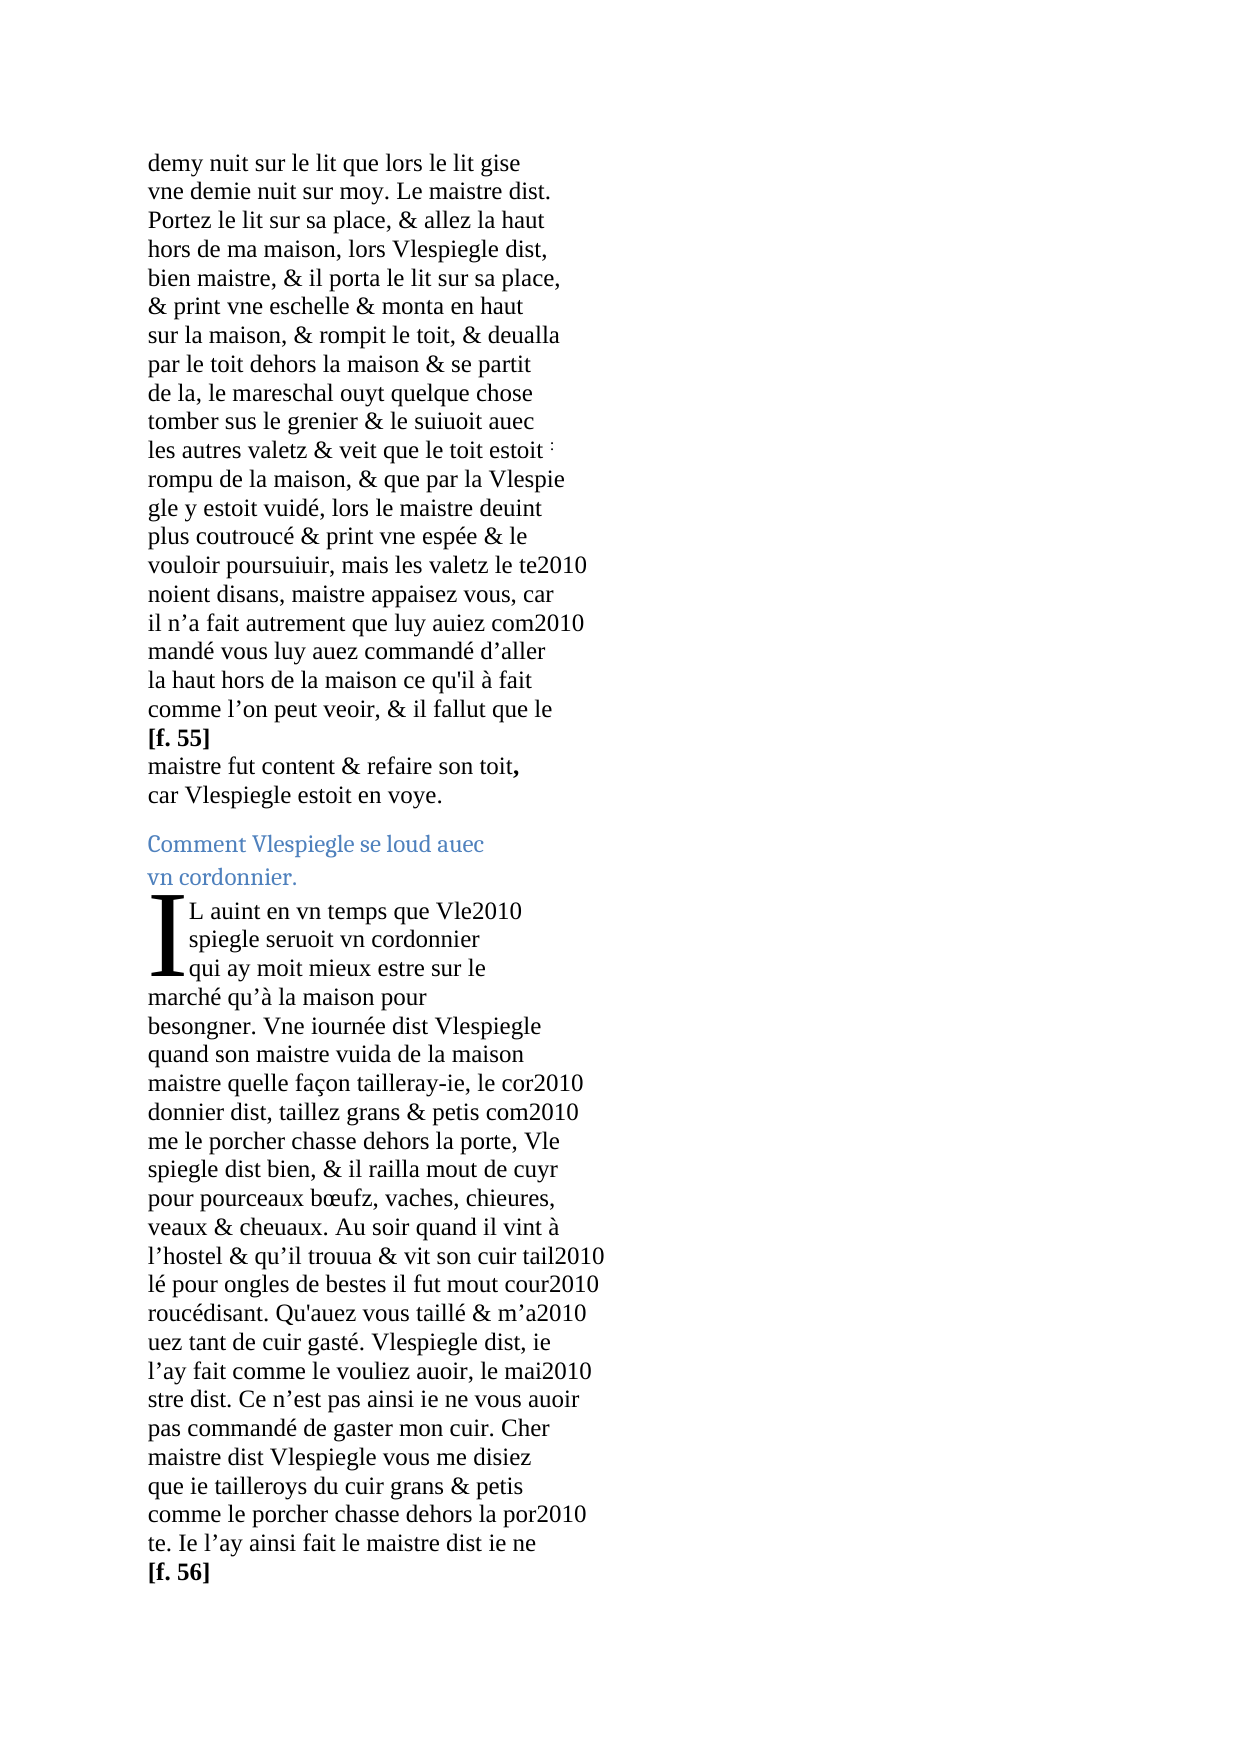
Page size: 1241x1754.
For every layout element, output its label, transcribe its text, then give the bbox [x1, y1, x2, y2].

subtitle Comment Vlespiegle se loud auec vn cordonnier. [148, 830, 1093, 891]
text demy nuit sur le lit que lors le lit gise vne demie nuit sur moy. Le maistre dist. Portez le lit sur sa place, & allez la haut hors de ma maison, lors Vlespiegle dist, bien maistre, & il porta le lit sur sa place, & print vne eschelle & monta en haut sur la maison, & rompit le toit, & deualla par le toit dehors la maison & se partit de la, le mareschal ouyt quelque chose tomber sus le grenier & le suiuoit auec les autres valetz & veit que le toit estoit : rompu de la maison, & que par la Vlespie gle y estoit vuidé, lors le maistre deuint plus coutroucé & print vne espée & le vouloir poursuiuir, mais les valetz le te2010 noient disans, maistre appaisez vous, car il n’a fait autrement que luy auiez com2010 mandé vous luy auez commandé d’aller la haut hors de la maison ce qu'il à fait comme l’on peut veoir, & il fallut que le [f. 55] [148, 148, 1093, 751]
text maistre fut content & refaire son toit, car Vlespiegle estoit en voye. [148, 751, 1093, 809]
text IL auint en vn temps que Vle2010 spiegle seruoit vn cordonnier qui ay moit mieux estre sur le marché qu’à la maison pour besongner. Vne iournée dist Vlespiegle quand son maistre vuida de la maison maistre quelle façon tailleray-ie, le cor2010 donnier dist, taillez grans & petis com2010 me le porcher chasse dehors la porte, Vle spiegle dist bien, & il railla mout de cuyr pour pourceaux bœufz, vaches, chieures, veaux & cheuaux. Au soir quand il vint à l’hostel & qu’il trouua & vit son cuir tail2010 lé pour ongles de bestes il fut mout cour2010 roucédisant. Qu'auez vous taillé & m’a2010 uez tant de cuir gasté. Vlespiegle dist, ie l’ay fait comme le vouliez auoir, le mai2010 stre dist. Ce n’est pas ainsi ie ne vous auoir pas commandé de gaster mon cuir. Cher maistre dist Vlespiegle vous me disiez que ie tailleroys du cuir grans & petis comme le porcher chasse dehors la por2010 te. Ie l’ay ainsi fait le maistre dist ie ne [f. 56] [148, 896, 1093, 1586]
